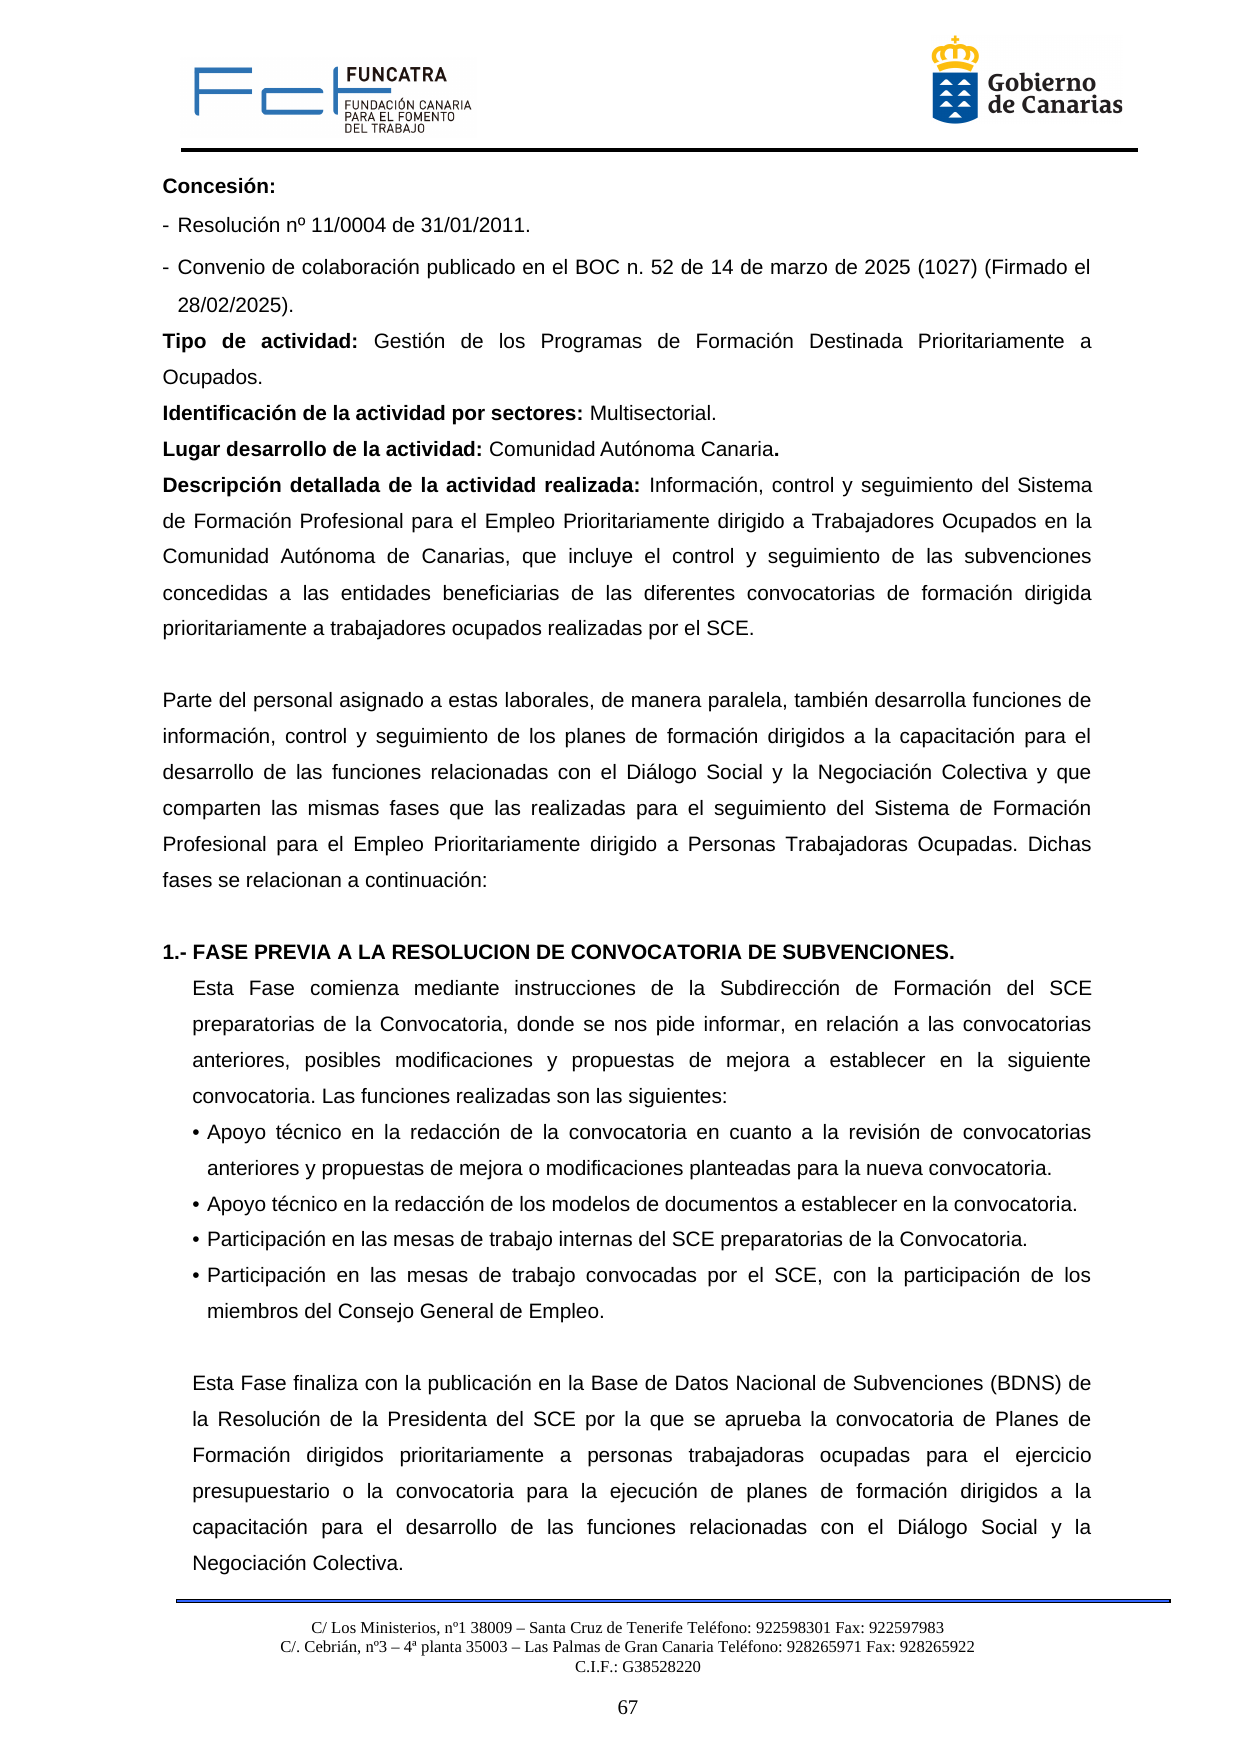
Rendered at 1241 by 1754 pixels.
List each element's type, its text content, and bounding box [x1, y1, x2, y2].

text Descripción detallada de la actividad realizada: Información, control y seguimiento del Sistema de Formación Profesional para el Empleo Prioritariamente dirigido a Trabajadores Ocupados en la Comunidad Autónoma de Canarias, que incluye el control y seguimiento de las subvenciones concedidas a las entidades beneficiarias de las diferentes convocatorias de formación dirigida prioritariamente a trabajadores ocupados realizadas por el SCE. [162, 472, 1093, 640]
list Convenio de colaboración publicado en el BOC n. 52 de 14 de marzo de 2025 (1027) (Firmado el 28/02/2025). [162, 252, 1093, 317]
text Esta Fase comienza mediante instrucciones de la Subdirección de Formación del SCE preparatorias de la Convocatoria, donde se nos pide informar, en relación a las convocatorias anteriores, posibles modificaciones y propuestas de mejora a establecer en la siguiente convocatoria. Las funciones realizadas son las siguientes: [192, 976, 1093, 1107]
text • Apoyo técnico en la redacción de la convocatoria en cuanto a la revisión de convocatorias anteriores y propuestas de mejora o modificaciones planteadas para la nueva convocatoria. [192, 1119, 1093, 1179]
picture [931, 35, 1123, 124]
text Lugar desarrollo de la actividad: Comunidad Autónoma Canaria. [162, 437, 1093, 461]
text Tipo de actividad: Gestión de los Programas de Formación Destinada Prioritariamente a Ocupados. [162, 329, 1093, 389]
text • Participación en las mesas de trabajo internas del SCE preparatorias de la Convocatoria. [192, 1227, 1093, 1251]
text Parte del personal asignado a estas laborales, de manera paralela, también desarrolla funciones de información, control y seguimiento de los planes de formación dirigidos a la capacitación para el desarrollo de las funciones relacionadas con el Diálogo Social y la Negociación Colectiva y que comparten las mismas fases que las realizadas para el seguimiento del Sistema de Formación Profesional para el Empleo Prioritariamente dirigido a Personas Trabajadoras Ocupadas. Dichas fases se relacionan a continuación: [162, 688, 1093, 892]
text Concesión: [162, 174, 1093, 198]
text Esta Fase finaliza con la publicación en la Base de Datos Nacional de Subvenciones (BDNS) de la Resolución de la Presidenta del SCE por la que se aprueba la convocatoria de Planes de Formación dirigidos prioritariamente a personas trabajadoras ocupadas para el ejercicio presupuestario o la convocatoria para la ejecución de planes de formación dirigidos a la capacitación para el desarrollo de las funciones relacionadas con el Diálogo Social y la Negociación Colectiva. [192, 1371, 1093, 1575]
text • Apoyo técnico en la redacción de los modelos de documentos a establecer en la convocatoria. [192, 1191, 1093, 1215]
list Resolución nº 11/0004 de 31/01/2011. [162, 210, 1093, 238]
picture [180, 57, 477, 138]
text 1.- FASE PREVIA A LA RESOLUCION DE CONVOCATORIA DE SUBVENCIONES. [162, 940, 1093, 964]
text • Participación en las mesas de trabajo convocadas por el SCE, con la participación de los miembros del Consejo General de Empleo. [192, 1263, 1093, 1323]
text Identificación de la actividad por sectores: Multisectorial. [162, 401, 1093, 424]
